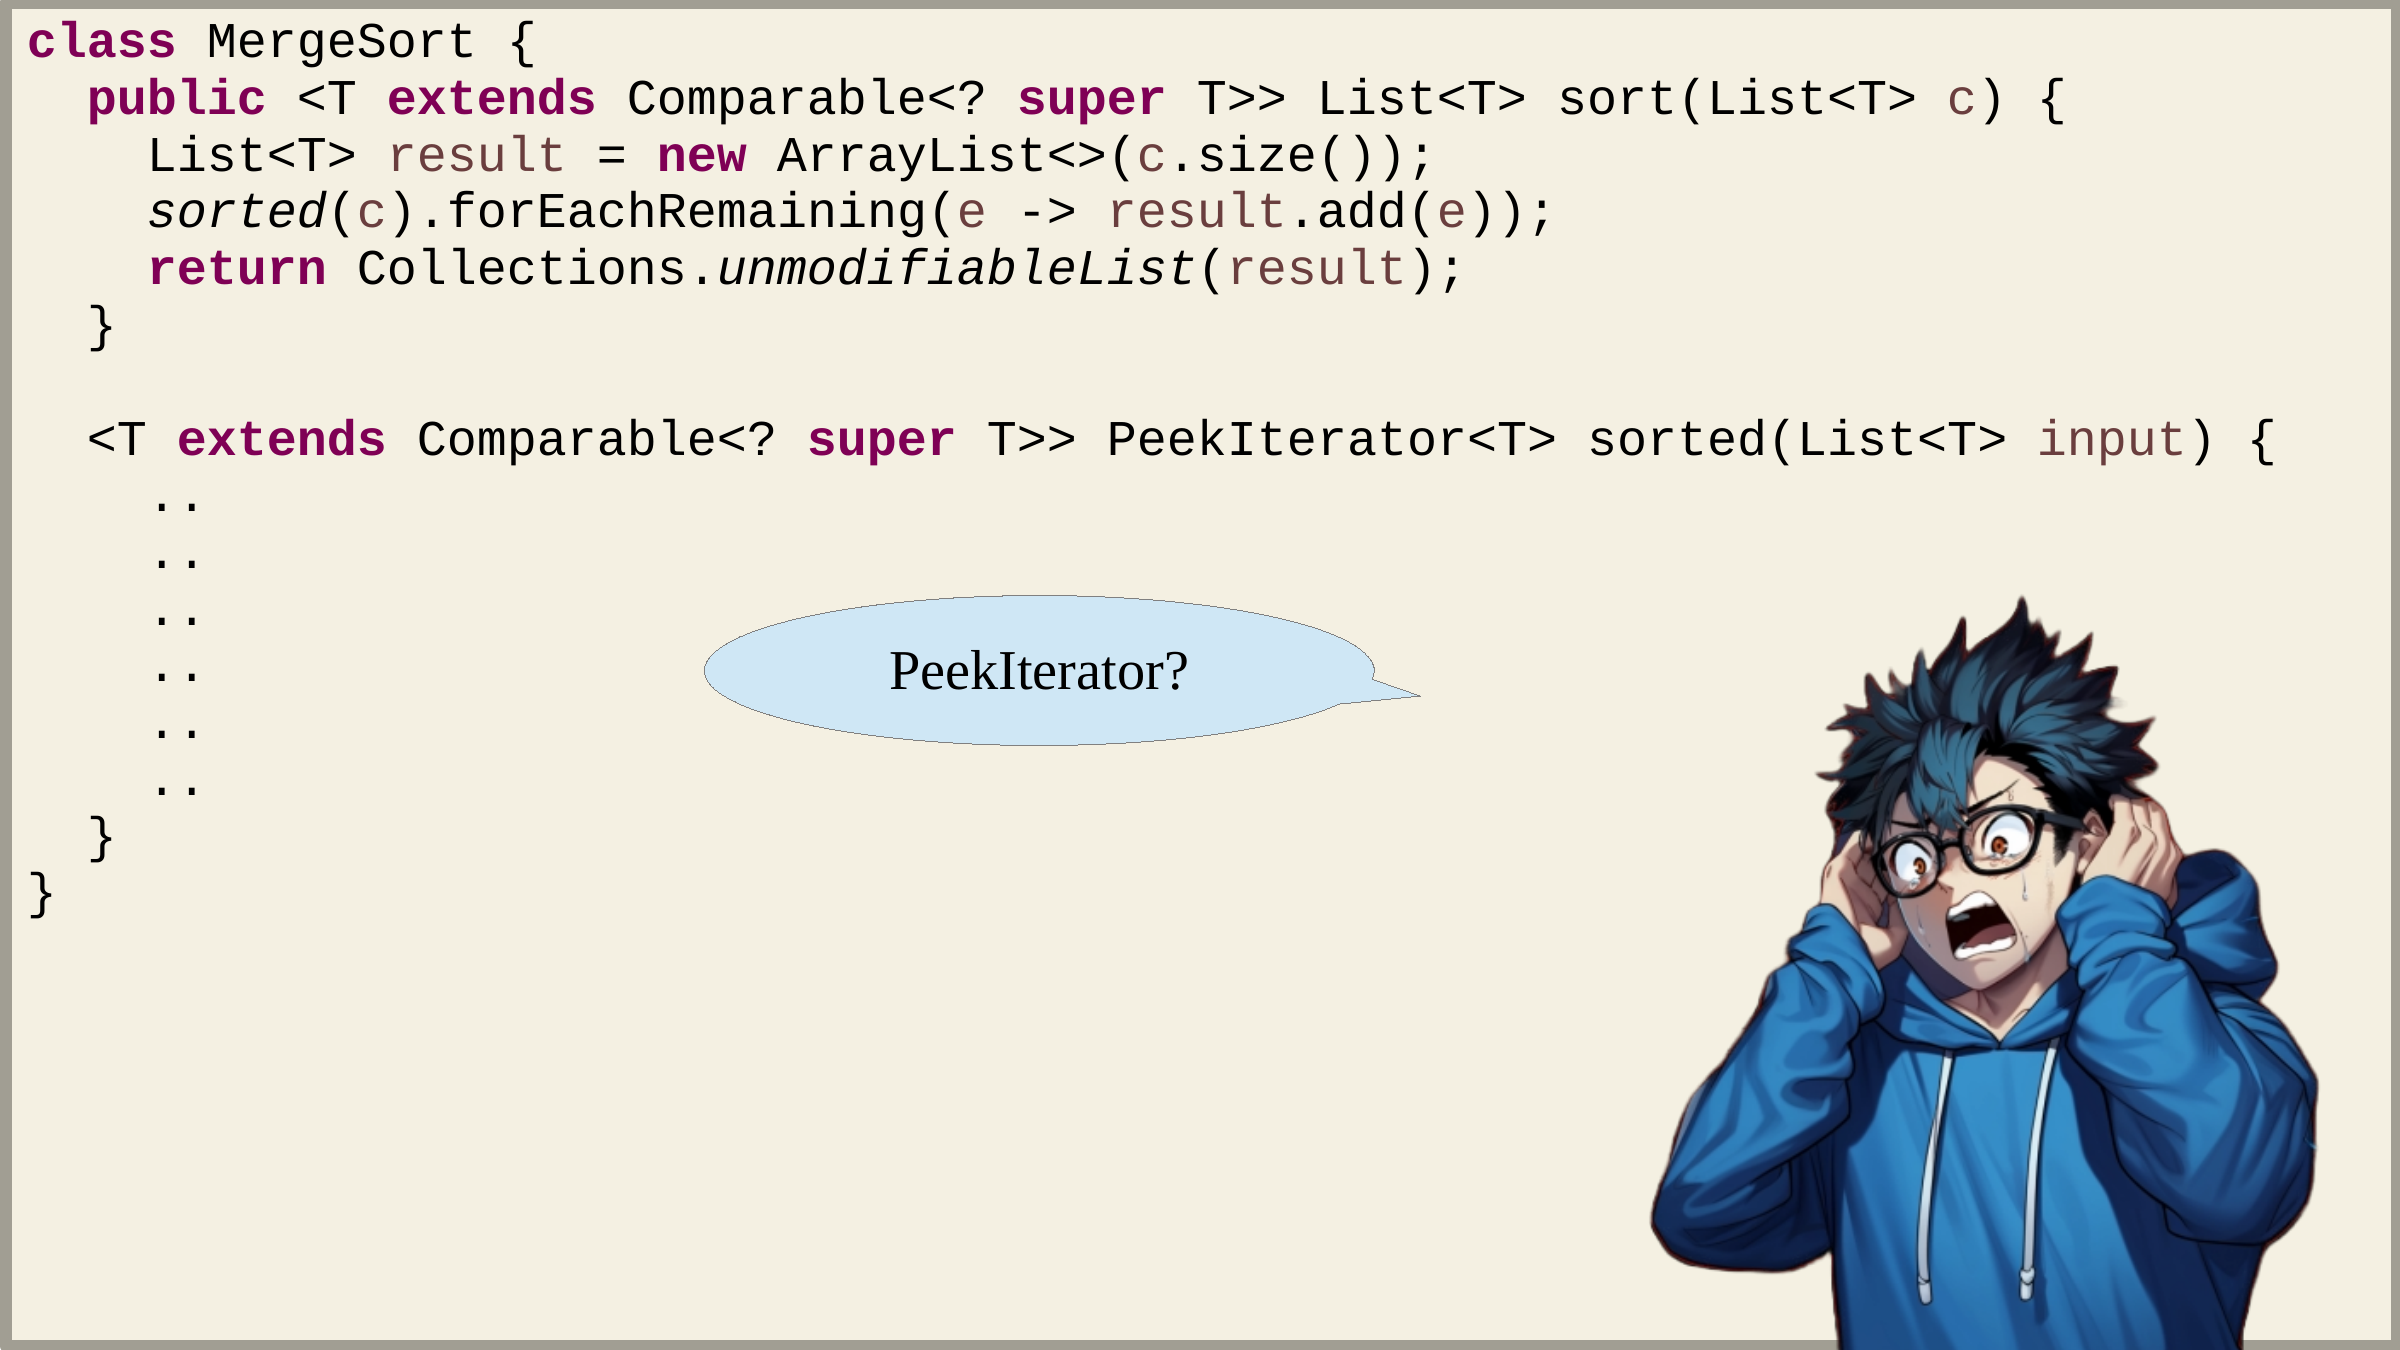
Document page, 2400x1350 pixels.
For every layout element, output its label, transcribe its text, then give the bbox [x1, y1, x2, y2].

text_box PeekIterator? [704, 595, 1421, 746]
picture [1493, 382, 2400, 1350]
text_box class MergeSort { public <T extends Comparable<? super T>> List<T> sort(List<T> c) { List<T> result = new ArrayList<>(c.size()); sorted(c).forEachRemaining(e -> result.add(e)); return Collections.unmodifiableList(result); } <T extends Comparable<? super T>> PeekIterator<T> sorted(List<T> input) { .. .. .. .. .. .. } } [5, 2, 2398, 1346]
